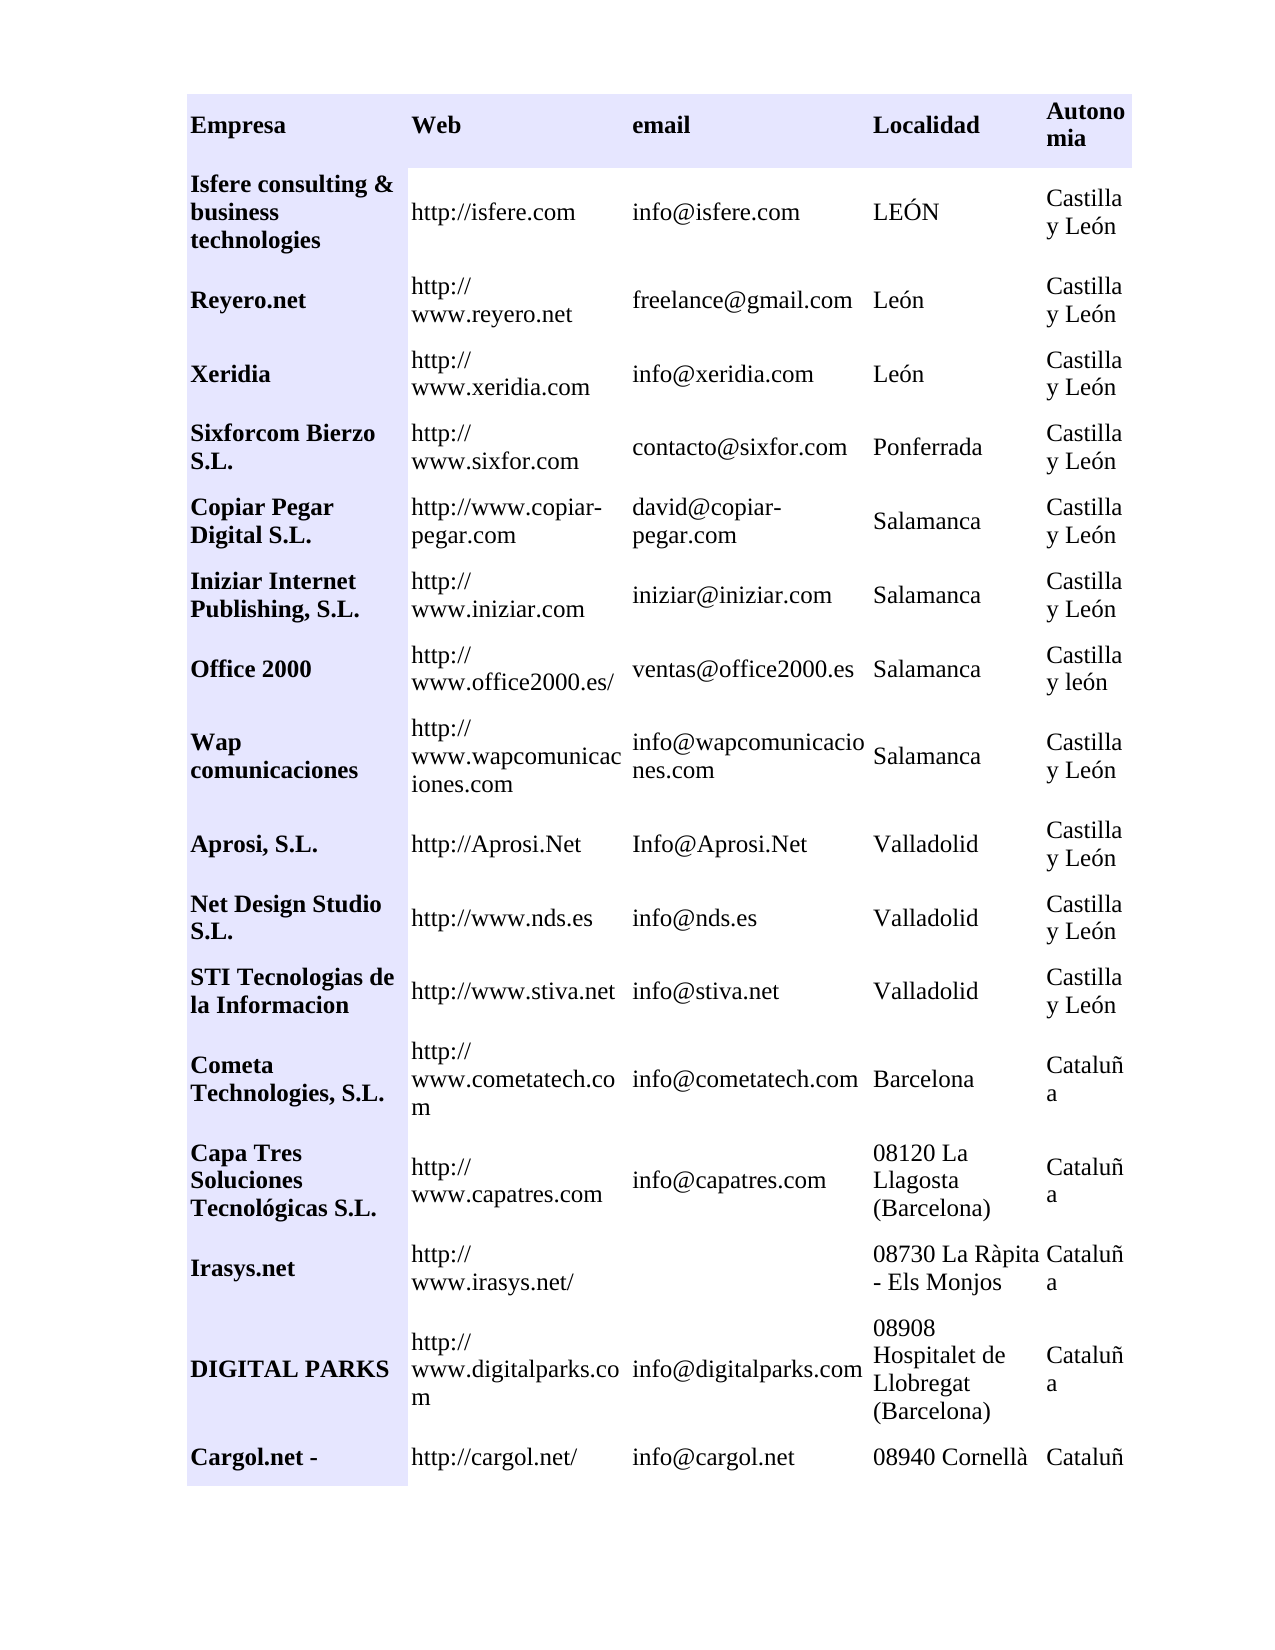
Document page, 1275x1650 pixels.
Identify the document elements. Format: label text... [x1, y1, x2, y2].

table_cell http://www.sixfor.com [408, 417, 629, 490]
table_cell Castilla y león [1043, 638, 1132, 712]
table_cell Cataluña [1043, 1237, 1132, 1311]
table_cell Castilla y León [1043, 712, 1132, 813]
table_cell Castilla y León [1043, 813, 1132, 887]
table_cell Xeridia [187, 343, 408, 417]
table_cell Iniziar Internet Publishing, S.L. [187, 564, 408, 638]
table_header Localidad [870, 94, 1043, 168]
table_cell Office 2000 [187, 638, 408, 712]
table_cell Castilla y León [1043, 168, 1132, 269]
table_cell iniziar@iniziar.com [629, 564, 870, 638]
table_cell Barcelona [870, 1034, 1043, 1136]
table_cell DIGITAL PARKS [187, 1311, 408, 1440]
table_cell http://www.xeridia.com [408, 343, 629, 417]
table_cell LEÓN [870, 168, 1043, 269]
table_cell [629, 1237, 870, 1311]
table_header Empresa [187, 94, 408, 168]
table_cell http://www.reyero.net [408, 269, 629, 343]
table_cell Valladolid [870, 813, 1043, 887]
table_cell info@wapcomunicaciones.com [629, 712, 870, 813]
table_cell Cataluña [1043, 1311, 1132, 1440]
table_header Web [408, 94, 629, 168]
table_cell Castilla y León [1043, 269, 1132, 343]
table_cell http://www.cometatech.com [408, 1034, 629, 1136]
table_cell http://cargol.net/ [408, 1440, 629, 1486]
table_cell http://www.copiar-pegar.com [408, 490, 629, 564]
table_cell http://www.irasys.net/ [408, 1237, 629, 1311]
table_cell 08120 La Llagosta (Barcelona) [870, 1136, 1043, 1237]
table_cell http://www.capatres.com [408, 1136, 629, 1237]
table_cell Irasys.net [187, 1237, 408, 1311]
table_header email [629, 94, 870, 168]
table_cell 08940 Cornellà [870, 1440, 1043, 1486]
table_cell info@nds.es [629, 887, 870, 961]
table_cell 08730 La Ràpita - Els Monjos [870, 1237, 1043, 1311]
table_cell info@digitalparks.com [629, 1311, 870, 1440]
table_cell Wap comunicaciones [187, 712, 408, 813]
table_cell Copiar Pegar Digital S.L. [187, 490, 408, 564]
table_cell Valladolid [870, 961, 1043, 1034]
table_cell Castilla y León [1043, 343, 1132, 417]
table_cell Castilla y León [1043, 887, 1132, 961]
table_cell info@cometatech.com [629, 1034, 870, 1136]
table_cell Aprosi, S.L. [187, 813, 408, 887]
table_cell Cargol.net [187, 1440, 408, 1486]
table_cell Castilla y León [1043, 417, 1132, 490]
table_cell info@cargol.net [629, 1440, 870, 1486]
table_cell Salamanca [870, 564, 1043, 638]
table_cell http://www.wapcomunicaciones.com [408, 712, 629, 813]
table_cell info@capatres.com [629, 1136, 870, 1237]
table_cell 08908 Hospitalet de Llobregat (Barcelona) [870, 1311, 1043, 1440]
table_cell Cataluña [1043, 1136, 1132, 1237]
table_cell Cataluñ [1043, 1440, 1132, 1486]
table_cell http://www.iniziar.com [408, 564, 629, 638]
table_cell david@copiar-pegar.com [629, 490, 870, 564]
table_cell info@xeridia.com [629, 343, 870, 417]
table_cell http://www.office2000.es/ [408, 638, 629, 712]
table_cell Salamanca [870, 490, 1043, 564]
table_cell Cataluña [1043, 1034, 1132, 1136]
table_cell http://isfere.com [408, 168, 629, 269]
table_cell contacto@sixfor.com [629, 417, 870, 490]
table_cell http://www.stiva.net [408, 961, 629, 1034]
table_cell Salamanca [870, 638, 1043, 712]
table_cell Net Design Studio S.L. [187, 887, 408, 961]
table_cell Valladolid [870, 887, 1043, 961]
table_cell Salamanca [870, 712, 1043, 813]
table_cell http://www.nds.es [408, 887, 629, 961]
table_cell Castilla y León [1043, 961, 1132, 1034]
table_cell info@stiva.net [629, 961, 870, 1034]
table_cell Cometa Technologies, S.L. [187, 1034, 408, 1136]
table_cell http://www.digitalparks.com [408, 1311, 629, 1440]
table_cell Reyero.net [187, 269, 408, 343]
table_cell Sixforcom Bierzo S.L. [187, 417, 408, 490]
table_cell Castilla y León [1043, 564, 1132, 638]
table_cell ventas@office2000.es [629, 638, 870, 712]
table_cell info@isfere.com [629, 168, 870, 269]
table_cell freelance@gmail.com [629, 269, 870, 343]
table_cell STI Tecnologias de la Informacion [187, 961, 408, 1034]
table_header Autonomia [1043, 94, 1132, 168]
table_cell Castilla y León [1043, 490, 1132, 564]
table_cell Info@Aprosi.Net [629, 813, 870, 887]
table_cell León [870, 343, 1043, 417]
table_cell Ponferrada [870, 417, 1043, 490]
table_cell http://Aprosi.Net [408, 813, 629, 887]
table_cell Capa Tres Soluciones Tecnológicas S.L. [187, 1136, 408, 1237]
table_cell León [870, 269, 1043, 343]
table_cell Isfere consulting & business technologies [187, 168, 408, 269]
